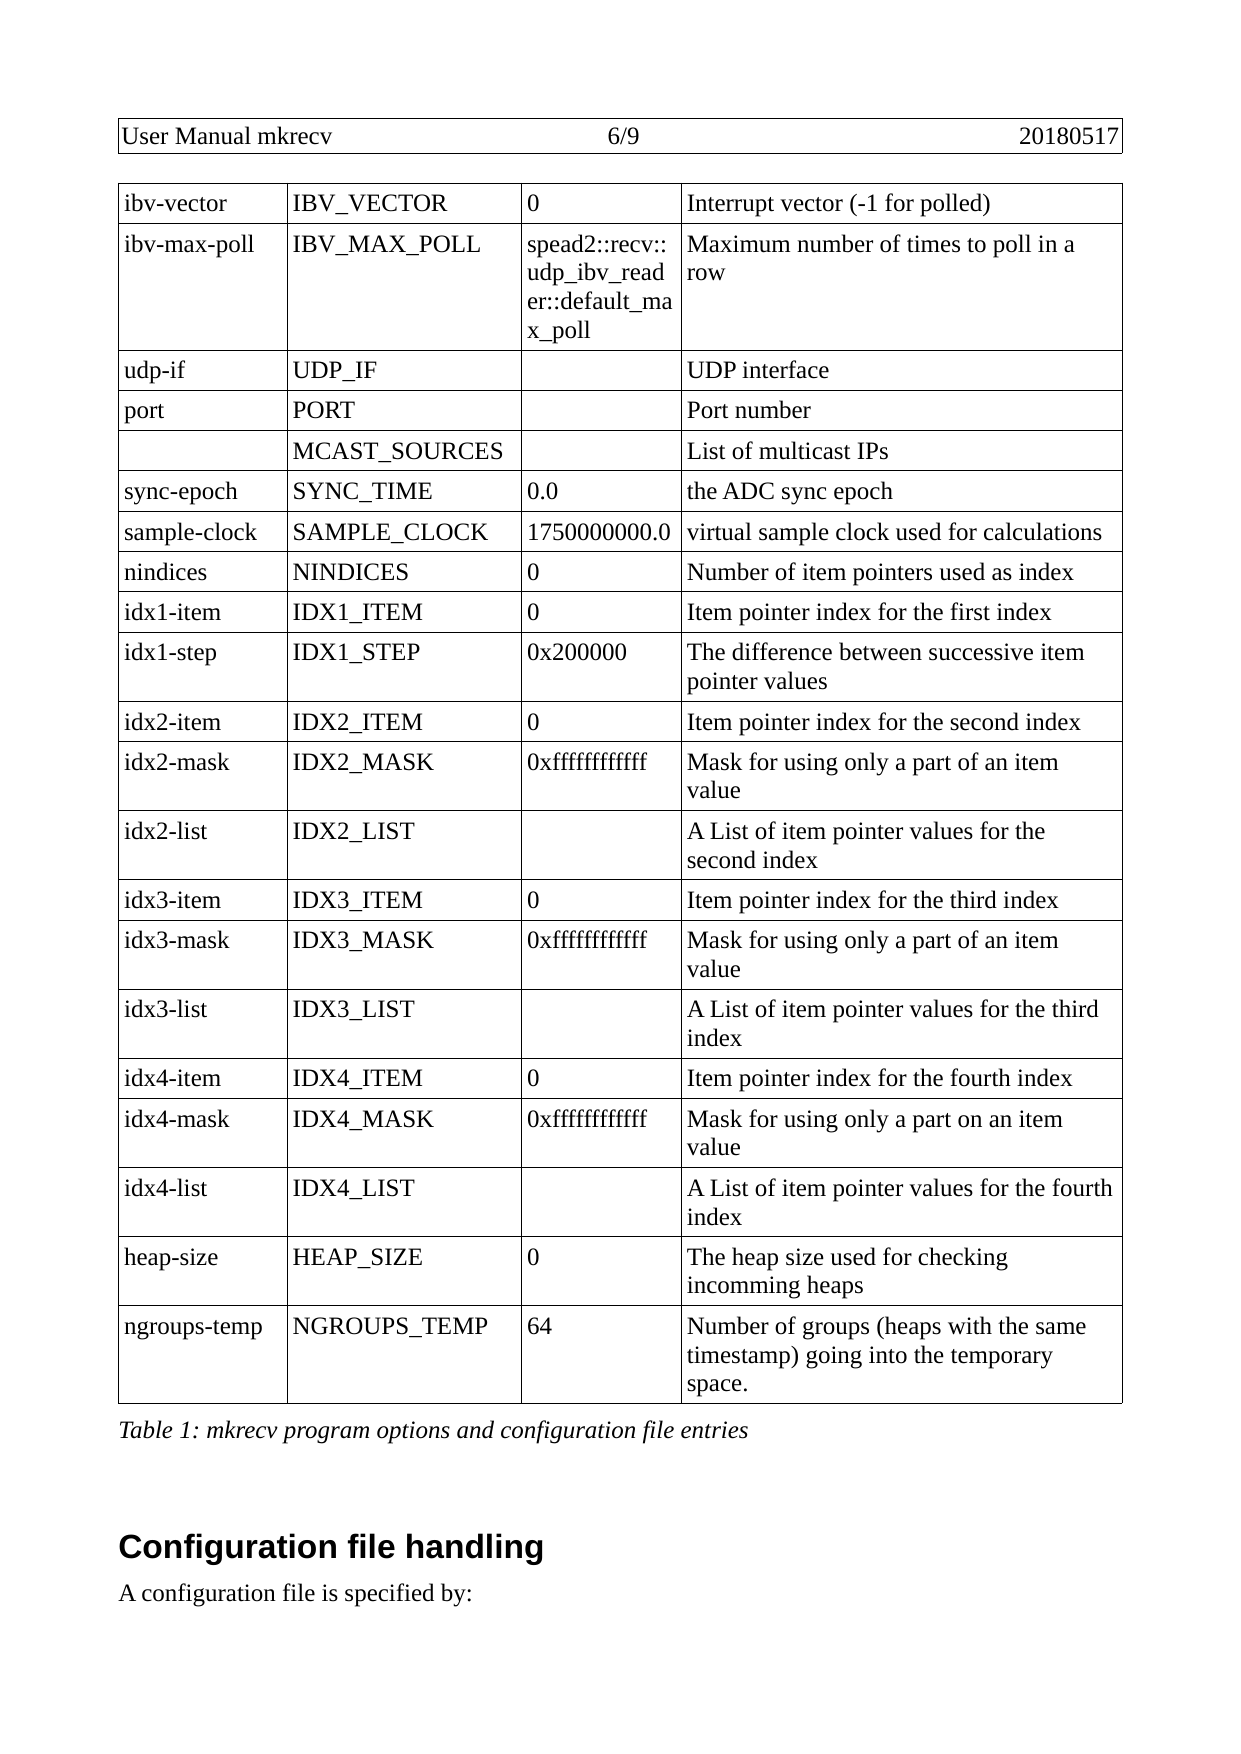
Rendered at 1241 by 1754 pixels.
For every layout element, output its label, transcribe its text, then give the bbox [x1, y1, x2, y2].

table_cell idx2-list [119, 811, 287, 879]
text Table 1: mkrecv program options and configuration file entries [118, 1416, 1122, 1444]
table_cell NINDICES [288, 552, 521, 591]
table_cell Maximum number of times to poll in a row [682, 224, 1122, 349]
table_cell IDX1_STEP [288, 633, 521, 701]
table_cell IDX2_ITEM [288, 702, 521, 741]
table_cell Item pointer index for the third index [682, 880, 1122, 919]
table_cell 0 [522, 592, 681, 632]
table_cell IDX4_ITEM [288, 1059, 521, 1098]
table_cell [522, 431, 681, 470]
table_cell idx4-list [119, 1168, 287, 1236]
table_cell 0 [522, 184, 681, 223]
table_cell idx3-mask [119, 921, 287, 988]
table_cell Item pointer index for the first index [682, 592, 1122, 632]
table_cell [522, 811, 681, 879]
table_cell sync-epoch [119, 471, 287, 511]
text A configuration file is specified by: [118, 1578, 1122, 1607]
table_cell 0xffffffffffff [522, 921, 681, 988]
table_cell IDX3_LIST [288, 990, 521, 1058]
table_cell IDX4_MASK [288, 1099, 521, 1167]
table_cell A List of item pointer values for the fourth index [682, 1168, 1122, 1236]
table_cell idx4-item [119, 1059, 287, 1098]
table_cell List of multicast IPs [682, 431, 1122, 470]
table_cell [522, 990, 681, 1058]
table_cell [522, 351, 681, 390]
table_cell nindices [119, 552, 287, 591]
table_cell Mask for using only a part on an item value [682, 1099, 1122, 1167]
table_cell PORT [288, 391, 521, 430]
table_cell 0xffffffffffff [522, 1099, 681, 1167]
table_cell A List of item pointer values for the third index [682, 990, 1122, 1058]
table_cell ngroups-temp [119, 1306, 287, 1403]
table_cell UDP interface [682, 351, 1122, 390]
table_cell Number of item pointers used as index [682, 552, 1122, 591]
table_cell [522, 391, 681, 430]
table_cell [119, 431, 287, 470]
table_cell 0.0 [522, 471, 681, 511]
table_cell Interrupt vector (-1 for polled) [682, 184, 1122, 223]
table_cell 0 [522, 1237, 681, 1305]
table_cell Number of groups (heaps with the same timestamp) going into the temporary space. [682, 1306, 1122, 1403]
table_cell IDX4_LIST [288, 1168, 521, 1236]
table_cell IBV_VECTOR [288, 184, 521, 223]
table_cell IDX3_MASK [288, 921, 521, 988]
table_cell IBV_MAX_POLL [288, 224, 521, 349]
table_cell IDX2_LIST [288, 811, 521, 879]
table_cell idx3-list [119, 990, 287, 1058]
table_cell 1750000000.0 [522, 512, 681, 551]
table_cell virtual sample clock used for calculations [682, 512, 1122, 551]
table_cell idx2-item [119, 702, 287, 741]
table_cell port [119, 391, 287, 430]
table_cell Mask for using only a part of an item value [682, 742, 1122, 810]
table_cell HEAP_SIZE [288, 1237, 521, 1305]
table_cell The difference between successive item pointer values [682, 633, 1122, 701]
table_cell MCAST_SOURCES [288, 431, 521, 470]
subtitle Configuration file handling [118, 1527, 1122, 1565]
table_cell Item pointer index for the fourth index [682, 1059, 1122, 1098]
table_cell idx4-mask [119, 1099, 287, 1167]
table_cell [522, 1168, 681, 1236]
table_cell Port number [682, 391, 1122, 430]
table_cell SAMPLE_CLOCK [288, 512, 521, 551]
table_cell 0 [522, 880, 681, 919]
table_cell idx1-step [119, 633, 287, 701]
table_cell the ADC sync epoch [682, 471, 1122, 511]
table_cell Item pointer index for the second index [682, 702, 1122, 741]
table_cell A List of item pointer values for the second index [682, 811, 1122, 879]
table_cell 0x200000 [522, 633, 681, 701]
table_cell The heap size used for checking incomming heaps [682, 1237, 1122, 1305]
table_cell ibv-vector [119, 184, 287, 223]
table_cell SYNC_TIME [288, 471, 521, 511]
table_cell UDP_IF [288, 351, 521, 390]
table_cell heap-size [119, 1237, 287, 1305]
table_cell idx1-item [119, 592, 287, 632]
table_cell spead2::recv::udp_ibv_reader::default_max_poll [522, 224, 681, 349]
table_cell 0xffffffffffff [522, 742, 681, 810]
table_cell ibv-max-poll [119, 224, 287, 349]
table_cell 0 [522, 552, 681, 591]
table_cell IDX2_MASK [288, 742, 521, 810]
table_cell 64 [522, 1306, 681, 1403]
table_cell 0 [522, 1059, 681, 1098]
table_cell IDX3_ITEM [288, 880, 521, 919]
table_cell idx2-mask [119, 742, 287, 810]
table_cell sample-clock [119, 512, 287, 551]
table_cell IDX1_ITEM [288, 592, 521, 632]
table_cell 0 [522, 702, 681, 741]
table_cell udp-if [119, 351, 287, 390]
table_cell Mask for using only a part of an item value [682, 921, 1122, 988]
table_cell idx3-item [119, 880, 287, 919]
table_cell NGROUPS_TEMP [288, 1306, 521, 1403]
